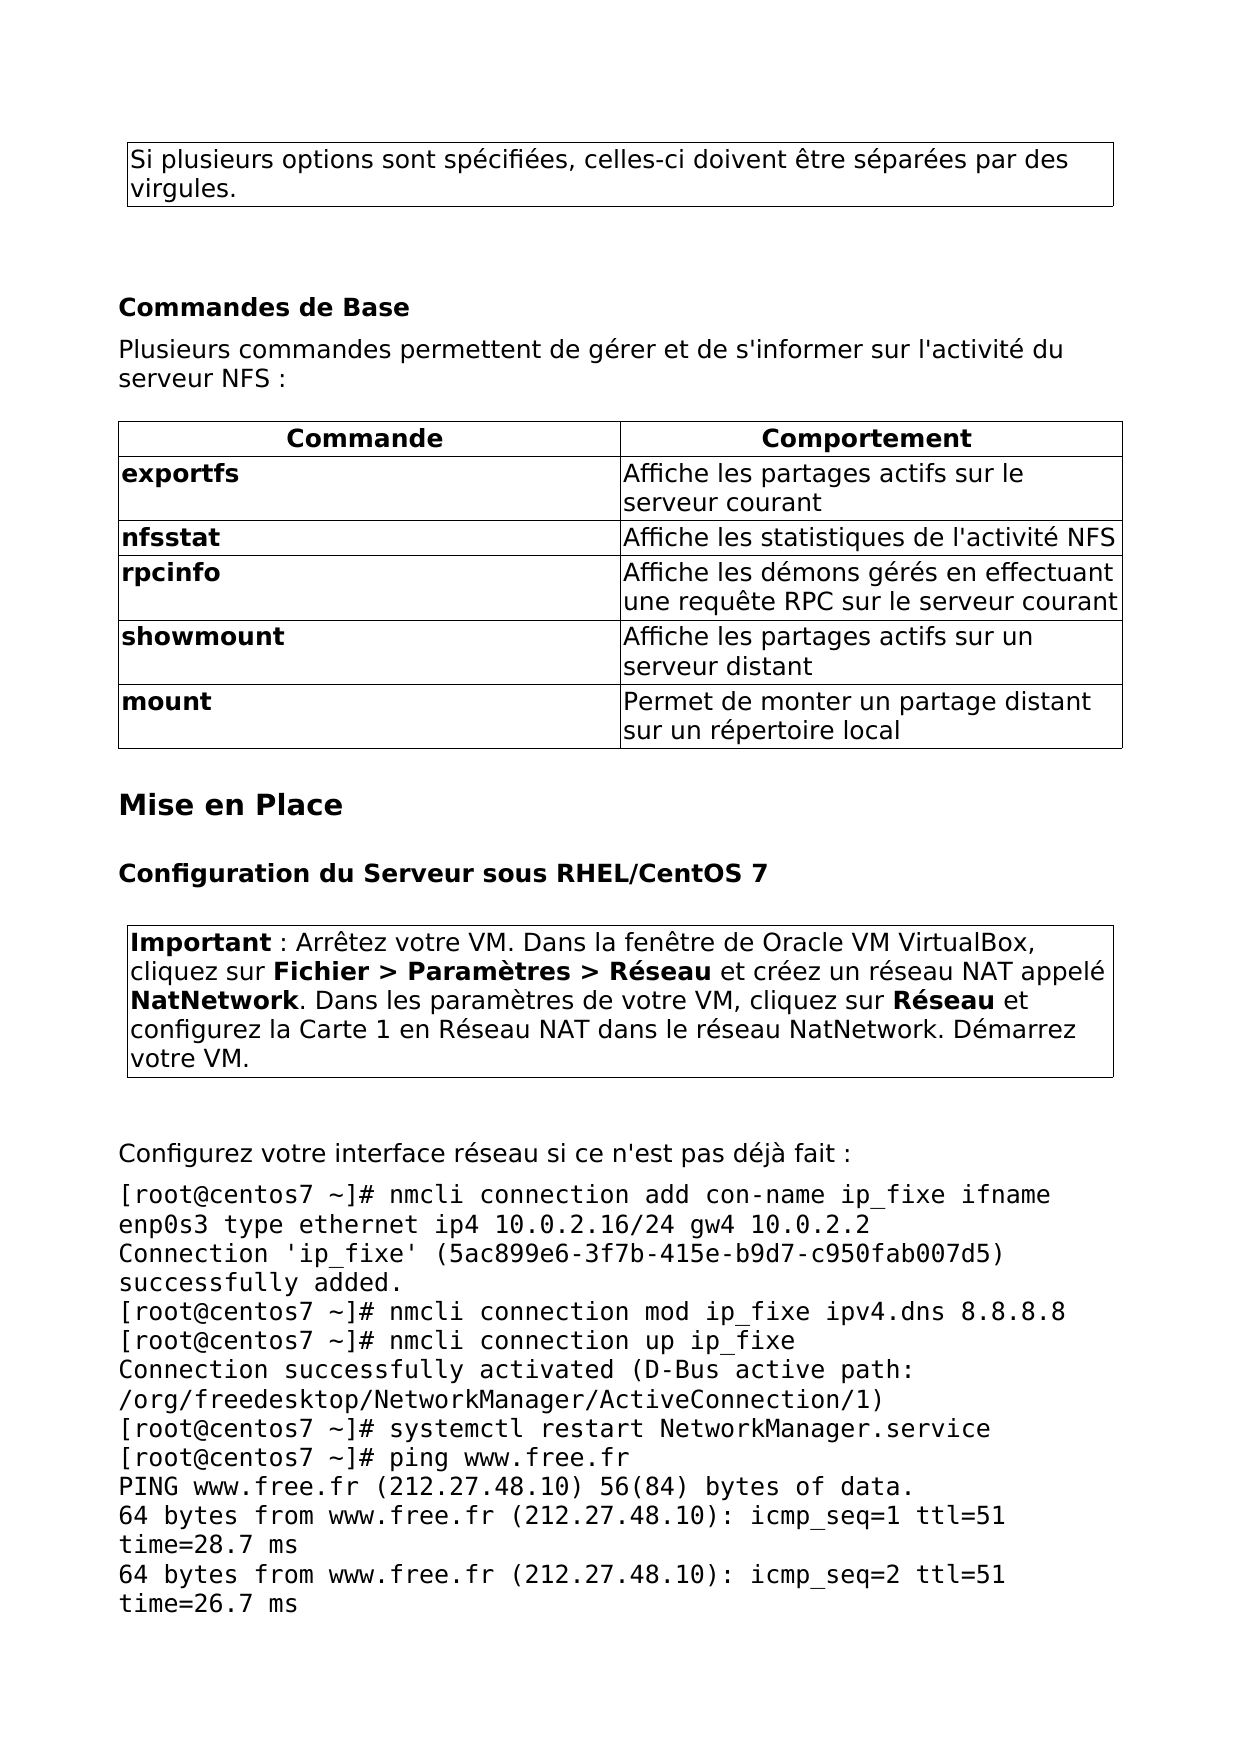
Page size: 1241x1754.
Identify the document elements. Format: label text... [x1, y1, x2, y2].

table_cell Affiche les statistiques de l'activité NFS [621, 521, 1122, 555]
table_cell mount [119, 685, 620, 748]
table_cell Affiche les démons gérés en effectuant une requête RPC sur le serveur courant [621, 556, 1122, 619]
table_header Commande [119, 422, 620, 456]
table_cell nfsstat [119, 521, 620, 555]
table_header Si plusieurs options sont spécifiées, celles-ci doivent être séparées par des virgules. [128, 143, 1113, 206]
text Configurez votre interface réseau si ce n'est pas déjà fait : [118, 1139, 1122, 1168]
table_cell Affiche les partages actifs sur un serveur distant [621, 621, 1122, 684]
table_header Comportement [621, 422, 1122, 456]
text [root@centos7 ~]# nmcli connection add con-name ip_fixe ifname enp0s3 type ethernet ip4 10.0.2.16/24 gw4 10.0.2.2 Connection 'ip_fixe' (5ac899e6-3f7b-415e-b9d7-c950fab007d5) successfully added. [root@centos7 ~]# nmcli connection mod ip_fixe ipv4.dns 8.8.8.8 [root@centos7 ~]# nmcli connection up ip_fixe Connection successfully activated (D-Bus active path: /org/freedesktop/NetworkManager/ActiveConnection/1) [root@centos7 ~]# systemctl restart NetworkManager.service [root@centos7 ~]# ping www.free.fr PING www.free.fr (212.27.48.10) 56(84) bytes of data. 64 bytes from www.free.fr (212.27.48.10): icmp_seq=1 ttl=51 time=28.7 ms 64 bytes from www.free.fr (212.27.48.10): icmp_seq=2 ttl=51 time=26.7 ms [118, 1181, 1122, 1618]
table_cell Permet de monter un partage distant sur un répertoire local [621, 685, 1122, 748]
table_cell exportfs [119, 457, 620, 520]
table_header Important : Arrêtez votre VM. Dans la fenêtre de Oracle VM VirtualBox, cliquez sur Fichier > Paramètres > Réseau et créez un réseau NAT appelé NatNetwork. Dans les paramètres de votre VM, cliquez sur Réseau et configurez la Carte 1 en Réseau NAT dans le réseau NatNetwork. Démarrez votre VM. [128, 926, 1113, 1077]
subtitle Mise en Place [118, 788, 1122, 822]
table_cell rpcinfo [119, 556, 620, 619]
subtitle Configuration du Serveur sous RHEL/CentOS 7 [118, 859, 1122, 889]
text Plusieurs commandes permettent de gérer et de s'informer sur l'activité du serveur NFS : [118, 335, 1122, 393]
table_cell showmount [119, 621, 620, 684]
table_cell Affiche les partages actifs sur le serveur courant [621, 457, 1122, 520]
subtitle Commandes de Base [118, 293, 1122, 323]
